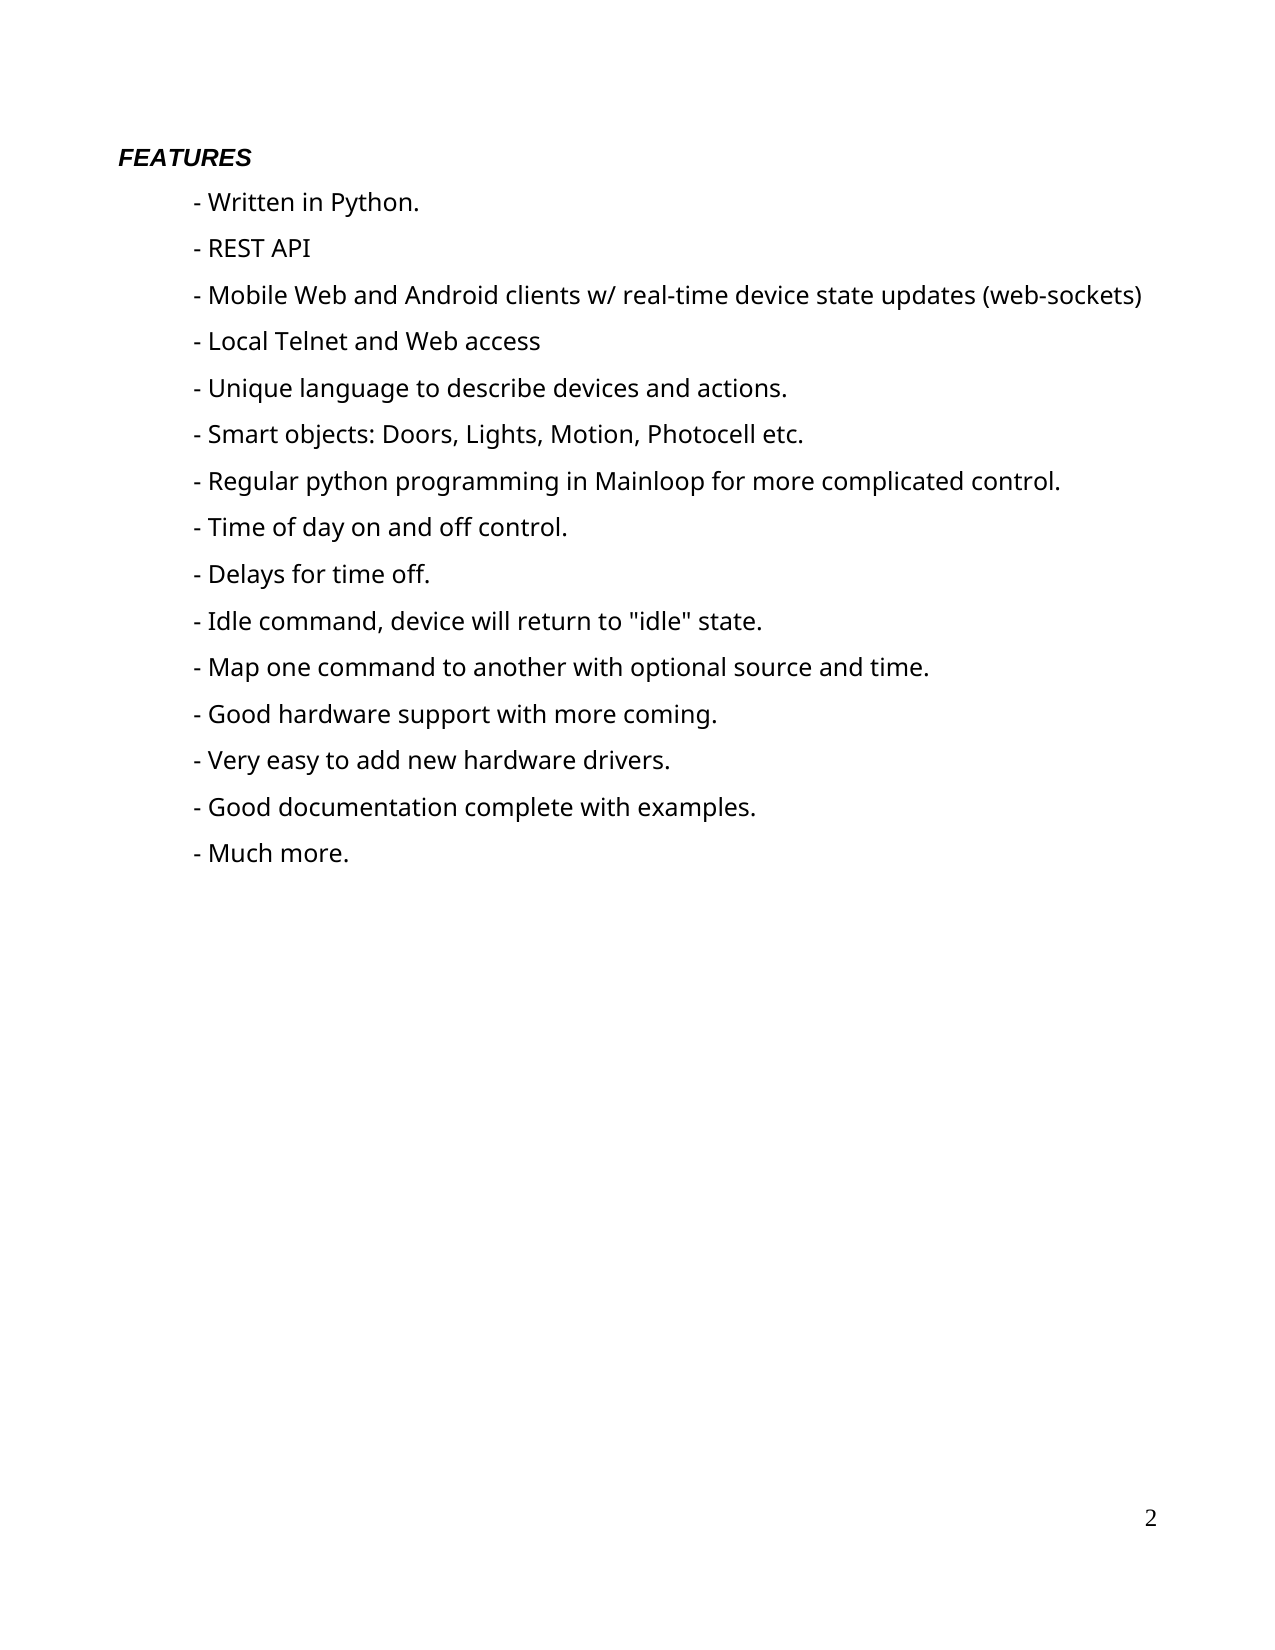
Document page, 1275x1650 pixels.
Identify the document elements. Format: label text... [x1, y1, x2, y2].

subtitle FEATURES [118, 143, 1157, 172]
text - Very easy to add new hardware drivers. [118, 743, 1157, 777]
text - REST API [118, 231, 1157, 265]
text - Unique language to describe devices and actions. [118, 370, 1157, 404]
text - Mobile Web and Android clients w/ real-time device state updates (web-sockets) [118, 277, 1157, 311]
text - Time of day on and off control. [118, 510, 1157, 544]
text - Map one command to another with optional source and time. [118, 650, 1157, 684]
text - Regular python programming in Mainloop for more complicated control. [118, 463, 1157, 498]
text - Local Telnet and Web access [118, 324, 1157, 358]
text - Delays for time off. [118, 557, 1157, 591]
text - Smart objects: Doors, Lights, Motion, Photocell etc. [118, 417, 1157, 451]
text - Idle command, device will return to "idle" state. [118, 603, 1157, 637]
text - Good documentation complete with examples. [118, 789, 1157, 823]
text - Good hardware support with more coming. [118, 696, 1157, 730]
text - Much more. [118, 836, 1157, 870]
text - Written in Python. [118, 184, 1157, 218]
